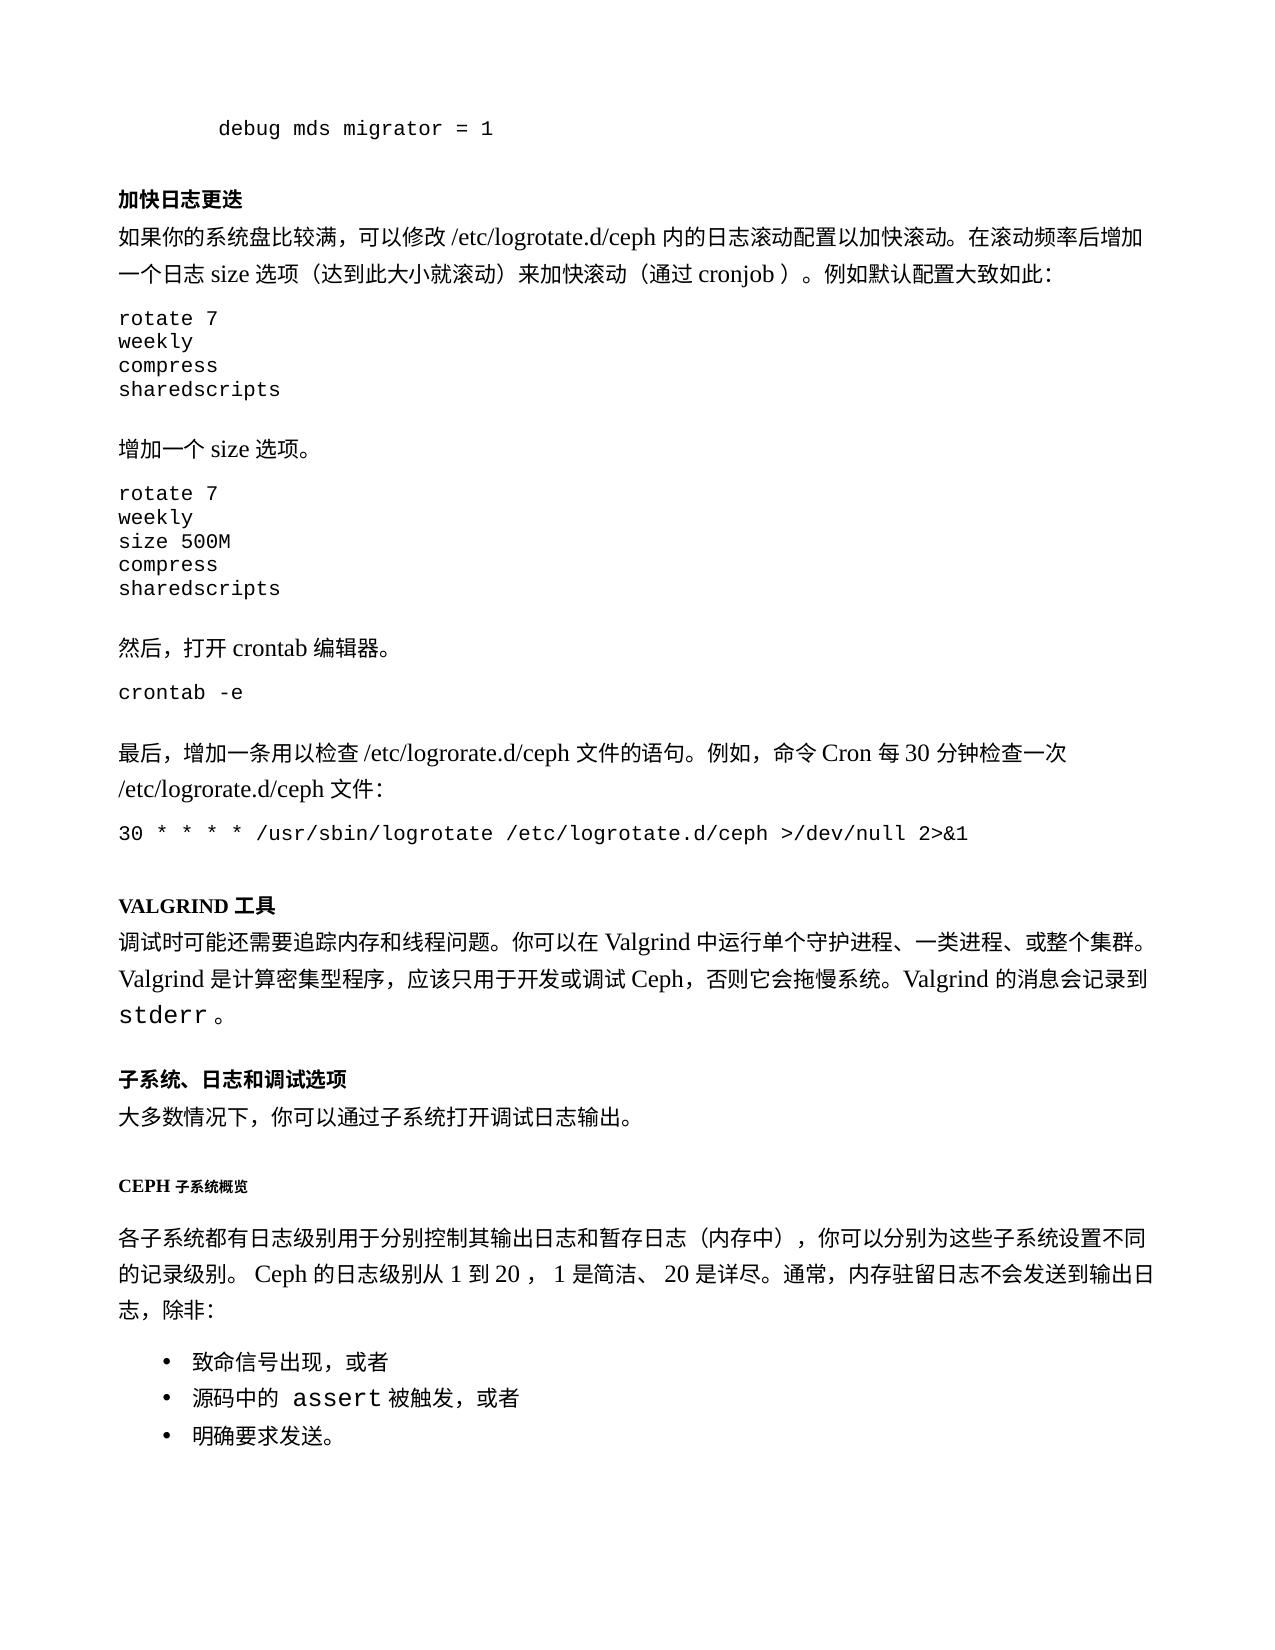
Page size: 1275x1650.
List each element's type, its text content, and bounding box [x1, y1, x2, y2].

text 最后，增加一条用以检查 /etc/logrorate.d/ceph 文件的语句。例如，命令 Cron 每 30 分钟检查一次 /etc/logrorate.d/ceph 文件： [118, 736, 1157, 803]
list 致命信号出现，或者 [162, 1345, 1157, 1376]
text size 500M [118, 531, 1157, 554]
list 明确要求发送。 [162, 1419, 1157, 1451]
text 各子系统都有日志级别用于分别控制其输出日志和暂存日志（内存中），你可以分别为这些子系统设置不同的记录级别。 Ceph 的日志级别从 1 到 20 ， 1 是简洁、 20 是详尽。通常，内存驻留日志不会发送到输出日志，除非： [118, 1221, 1157, 1325]
list 源码中的 assert 被触发，或者 [162, 1381, 1157, 1414]
text 大多数情况下，你可以通过子系统打开调试日志输出。 [118, 1100, 1157, 1131]
text 30 * * * * /usr/sbin/logrotate /etc/logrotate.d/ceph >/dev/null 2>&1 [118, 823, 1157, 847]
text sharedscripts [118, 578, 1157, 602]
subtitle VALGRIND 工具 [118, 889, 1157, 919]
text 调试时可能还需要追踪内存和线程问题。你可以在 Valgrind 中运行单个守护进程、一类进程、或整个集群。 Valgrind 是计算密集型程序，应该只用于开发或调试 Ceph，否则它会拖慢系统。Valgrind 的消息会记录到 stderr 。 [118, 925, 1157, 1031]
text rotate 7 [118, 483, 1157, 507]
text crontab -e [118, 682, 1157, 706]
text 增加一个 size 选项。 [118, 432, 1157, 464]
subtitle 子系统、日志和调试选项 [118, 1063, 1157, 1093]
subtitle CEPH 子系统概览 [118, 1175, 1157, 1197]
text weekly [118, 507, 1157, 531]
subtitle 加快日志更迭 [118, 184, 1157, 214]
text debug mds migrator = 1 [118, 118, 1157, 142]
text compress [118, 554, 1157, 578]
text compress [118, 355, 1157, 379]
text 然后，打开 crontab 编辑器。 [118, 631, 1157, 663]
text sharedscripts [118, 379, 1157, 402]
text weekly [118, 332, 1157, 355]
text rotate 7 [118, 308, 1157, 332]
text 如果你的系统盘比较满，可以修改 /etc/logrotate.d/ceph 内的日志滚动配置以加快滚动。在滚动频率后增加一个日志 size 选项（达到此大小就滚动）来加快滚动（通过 cronjob ）。例如默认配置大致如此： [118, 220, 1157, 288]
